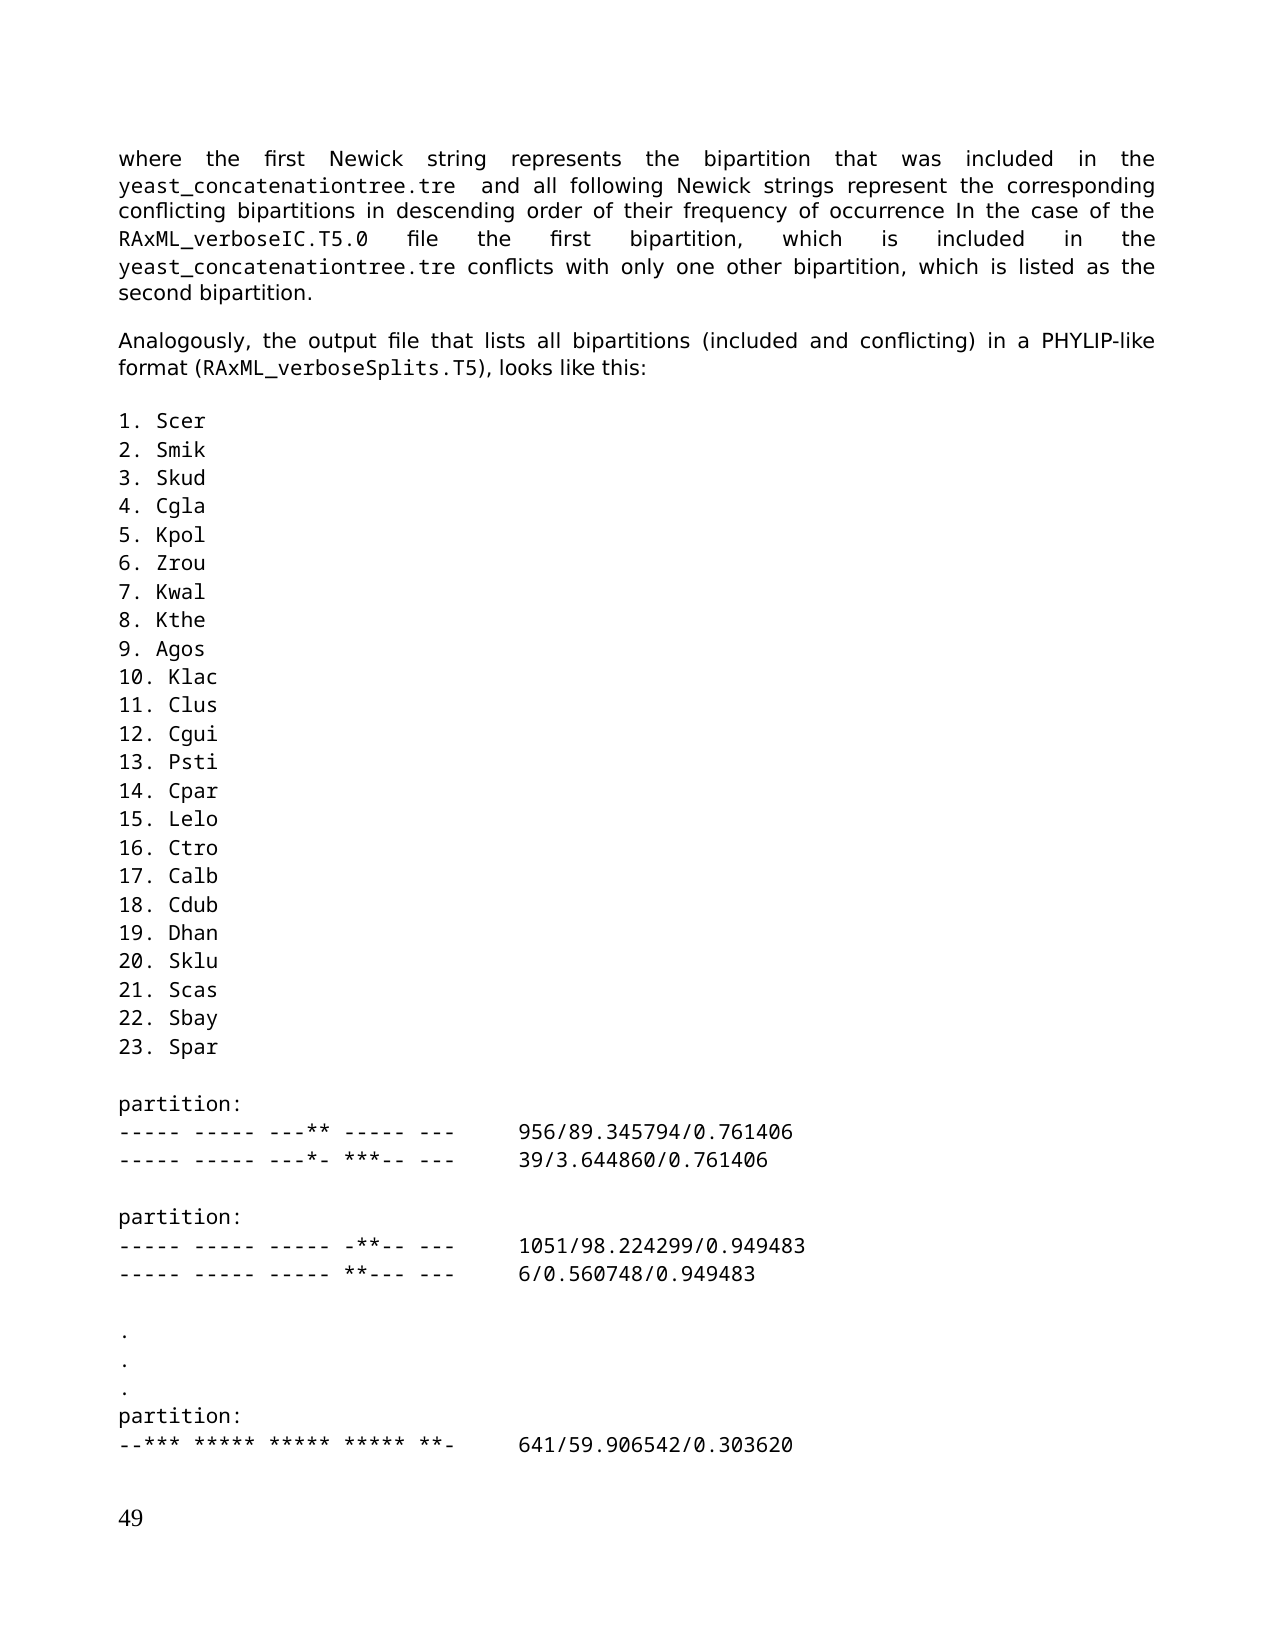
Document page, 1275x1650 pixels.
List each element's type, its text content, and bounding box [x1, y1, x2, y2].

text 23. Spar [118, 1032, 1157, 1060]
text Analogously, the output file that lists all bipartitions (included and conflicting) in a PHYLIP-like format (RAxML_verboseSplits.T5), looks like this: [118, 329, 1157, 382]
text . [118, 1316, 1157, 1345]
text 3. Skud [118, 463, 1157, 492]
text partition: [118, 1402, 1157, 1430]
text ----- ----- ---*- ***-- --- 39/3.644860/0.761406 [118, 1146, 1157, 1174]
text 18. Cdub [118, 890, 1157, 918]
text partition: [118, 1089, 1157, 1117]
text ----- ----- ----- **--- --- 6/0.560748/0.949483 [118, 1259, 1157, 1288]
text partition: [118, 1202, 1157, 1231]
text 2. Smik [118, 435, 1157, 463]
text 19. Dhan [118, 918, 1157, 947]
text 15. Lelo [118, 804, 1157, 833]
text 5. Kpol [118, 520, 1157, 548]
text 21. Scas [118, 975, 1157, 1003]
text 14. Cpar [118, 776, 1157, 804]
text 9. Agos [118, 634, 1157, 662]
text 10. Klac [118, 662, 1157, 691]
text where the first Newick string represents the bipartition that was included in the yeast_concatenationtree.tre and all following Newick strings represent the corresponding conflicting bipartitions in descending order of their frequency of occurrence In the case of the RAxML_verboseIC.T5.0 file the first bipartition, which is included in the yeast_concatenationtree.tre conflicts with only one other bipartition, which is listed as the second bipartition. [118, 147, 1157, 305]
text ----- ----- ----- -**-- --- 1051/98.224299/0.949483 [118, 1231, 1157, 1259]
text 8. Kthe [118, 605, 1157, 634]
text . [118, 1345, 1157, 1373]
text 22. Sbay [118, 1003, 1157, 1032]
text 12. Cgui [118, 719, 1157, 747]
text 11. Clus [118, 691, 1157, 719]
text . [118, 1373, 1157, 1402]
text 20. Sklu [118, 947, 1157, 975]
text --*** ***** ***** ***** **- 641/59.906542/0.303620 [118, 1430, 1157, 1458]
text 7. Kwal [118, 577, 1157, 605]
text ----- ----- ---** ----- --- 956/89.345794/0.761406 [118, 1117, 1157, 1146]
text 13. Psti [118, 747, 1157, 776]
text 4. Cgla [118, 492, 1157, 520]
text 1. Scer [118, 406, 1157, 435]
text 6. Zrou [118, 548, 1157, 577]
text 17. Calb [118, 861, 1157, 890]
text 16. Ctro [118, 833, 1157, 861]
